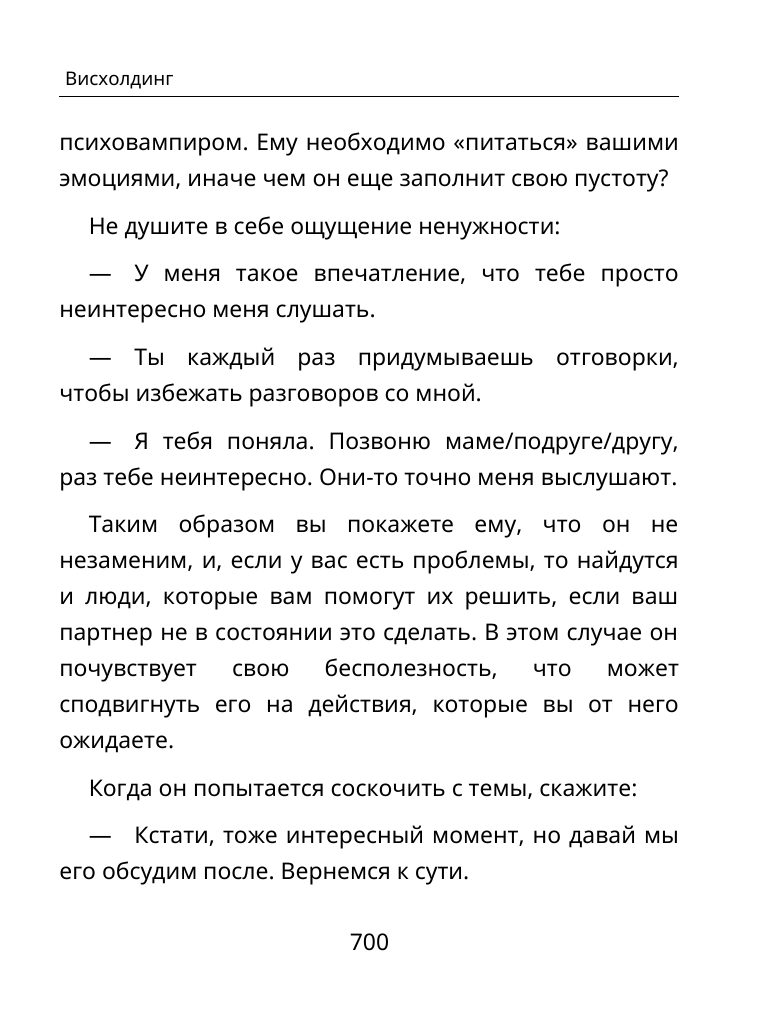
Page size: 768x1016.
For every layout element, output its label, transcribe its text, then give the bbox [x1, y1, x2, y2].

text Не душите в себе ощущение ненужности: [59, 210, 679, 241]
text психовампиром. Ему необходимо «питаться» вашими эмоциями, иначе чем он еще заполнит свою пустоту? [59, 126, 679, 193]
list Ты каждый раз придумываешь отговорки, чтобы избежать разговоров со мной. [59, 341, 679, 408]
list Кстати, тоже интересный момент, но давай мы его обсудим после. Вернемся к сути. [59, 819, 679, 887]
list Я тебя поняла. Позвоню маме/подруге/другу, раз тебе неинтересно. Они-то точно меня выслушают. [59, 425, 679, 492]
list У меня такое впечатление, что тебе просто неинтересно меня слушать. [59, 257, 679, 324]
text Когда он попытается соскочить с темы, скажите: [59, 772, 679, 803]
text Таким образом вы покажете ему, что он не незаменим, и, если у вас есть проблемы, то найдутся и люди, которые вам помогут их решить, если ваш партнер не в состоянии это сделать. В этом случае он почувствует свою бесполезность, что может сподвигнуть его на действия, которые вы от него ожидаете. [59, 508, 679, 755]
